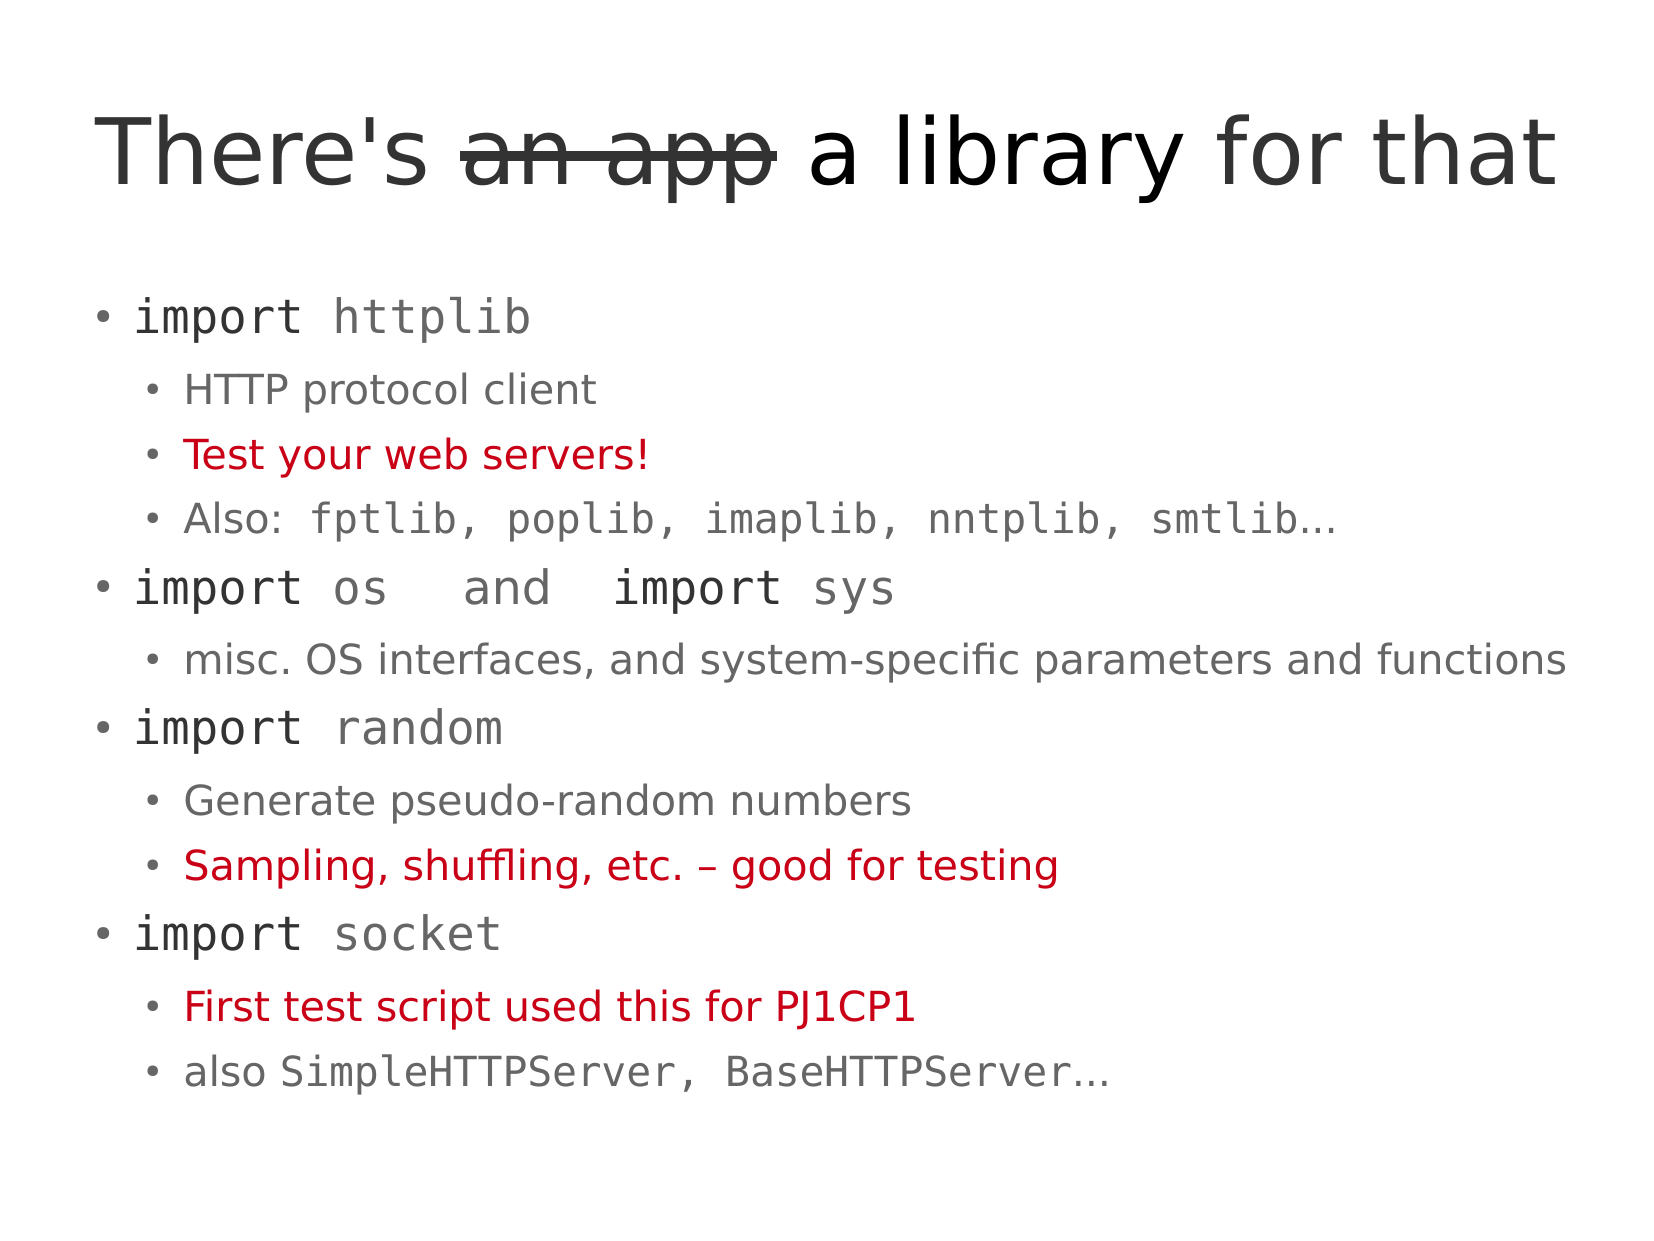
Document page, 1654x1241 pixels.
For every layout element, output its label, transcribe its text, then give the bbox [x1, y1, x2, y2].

list import httplib HTTP protocol client Test your web servers! Also: fptlib, poplib, imaplib, nntplib, smtlib... import os and import sys misc. OS interfaces, and system-specific parameters and functions import random Generate pseudo-random numbers Sampling, shuffling, etc. – good for testing import socket First test script used this for PJ1CP1 also SimpleHTTPServer, BaseHTTPServer... [82, 290, 1571, 1109]
title There's an app a library for that [82, 49, 1571, 257]
